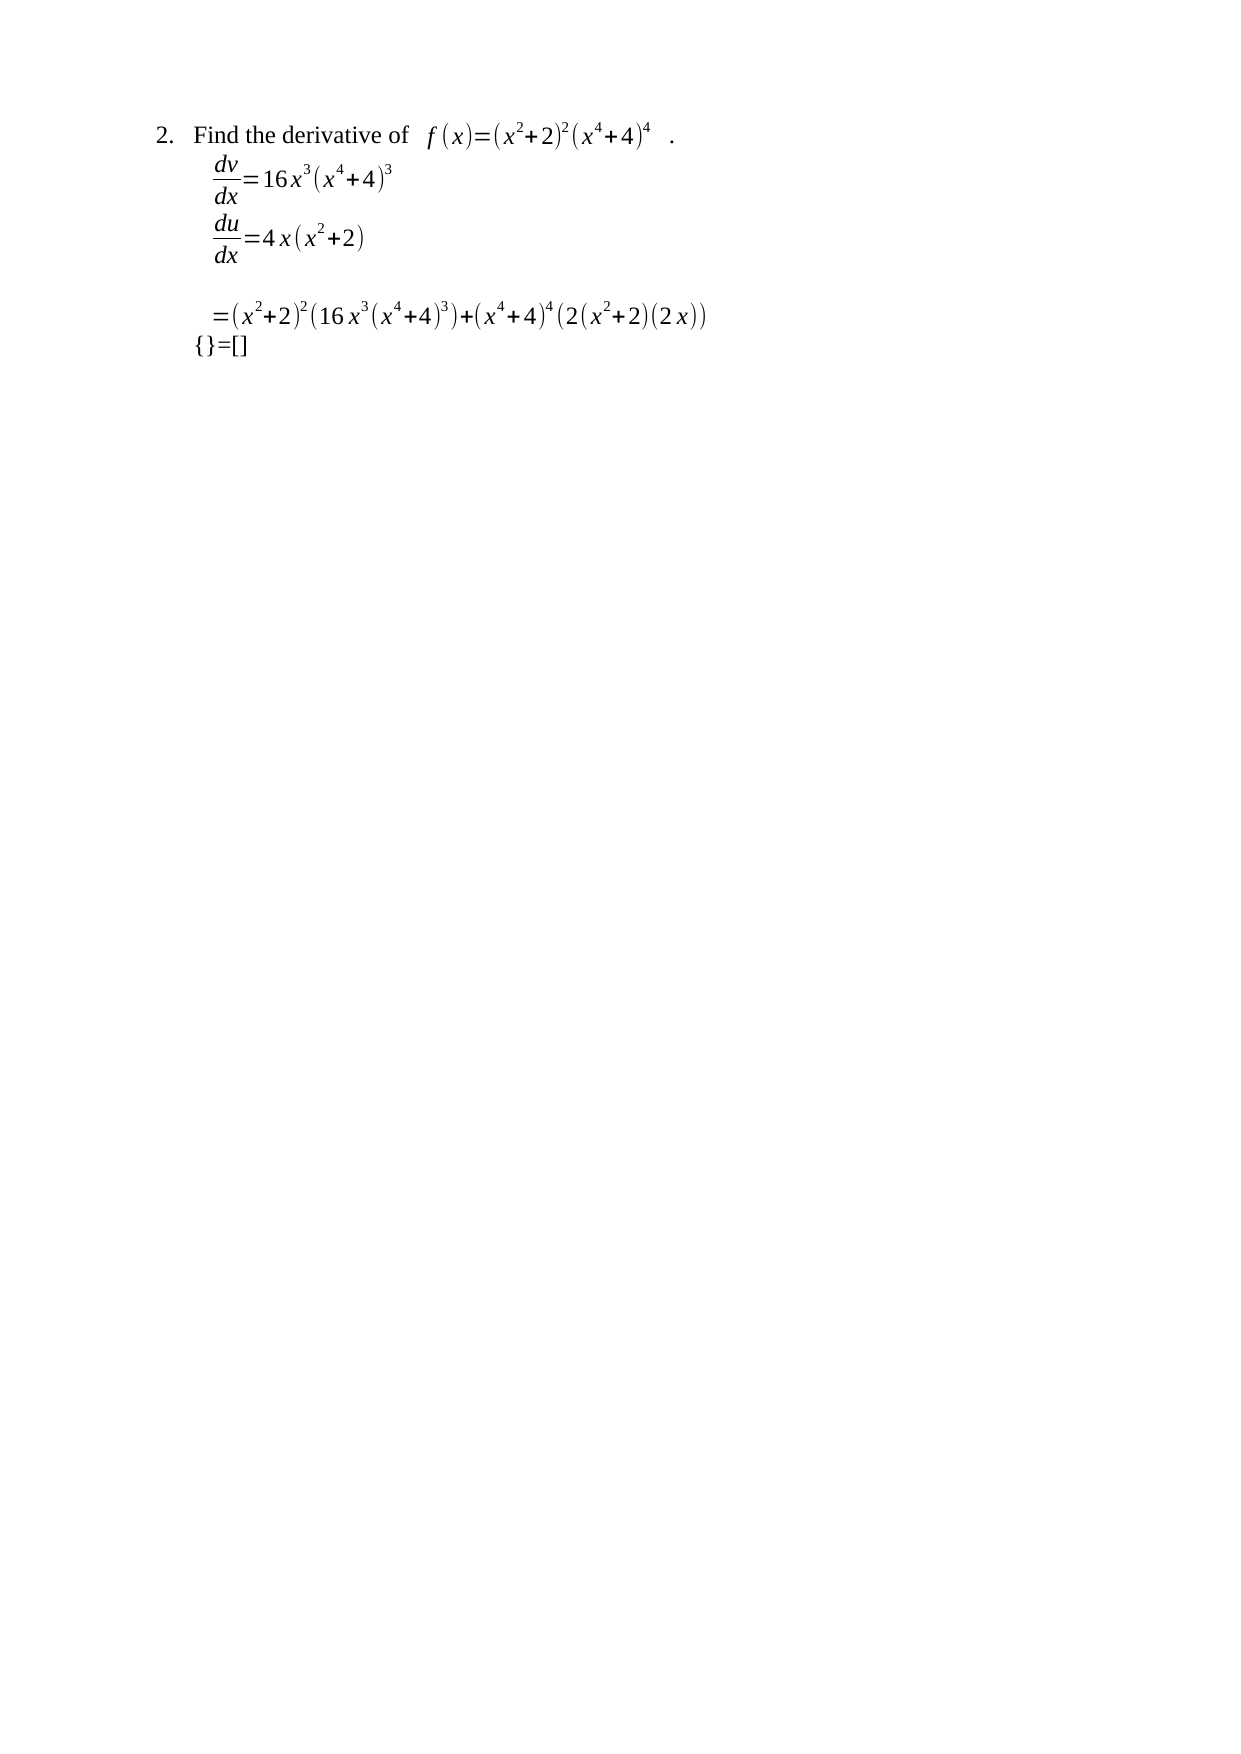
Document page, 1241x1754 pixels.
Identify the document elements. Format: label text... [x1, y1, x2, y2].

list Find the derivative of. {}=[] [156, 118, 1122, 359]
